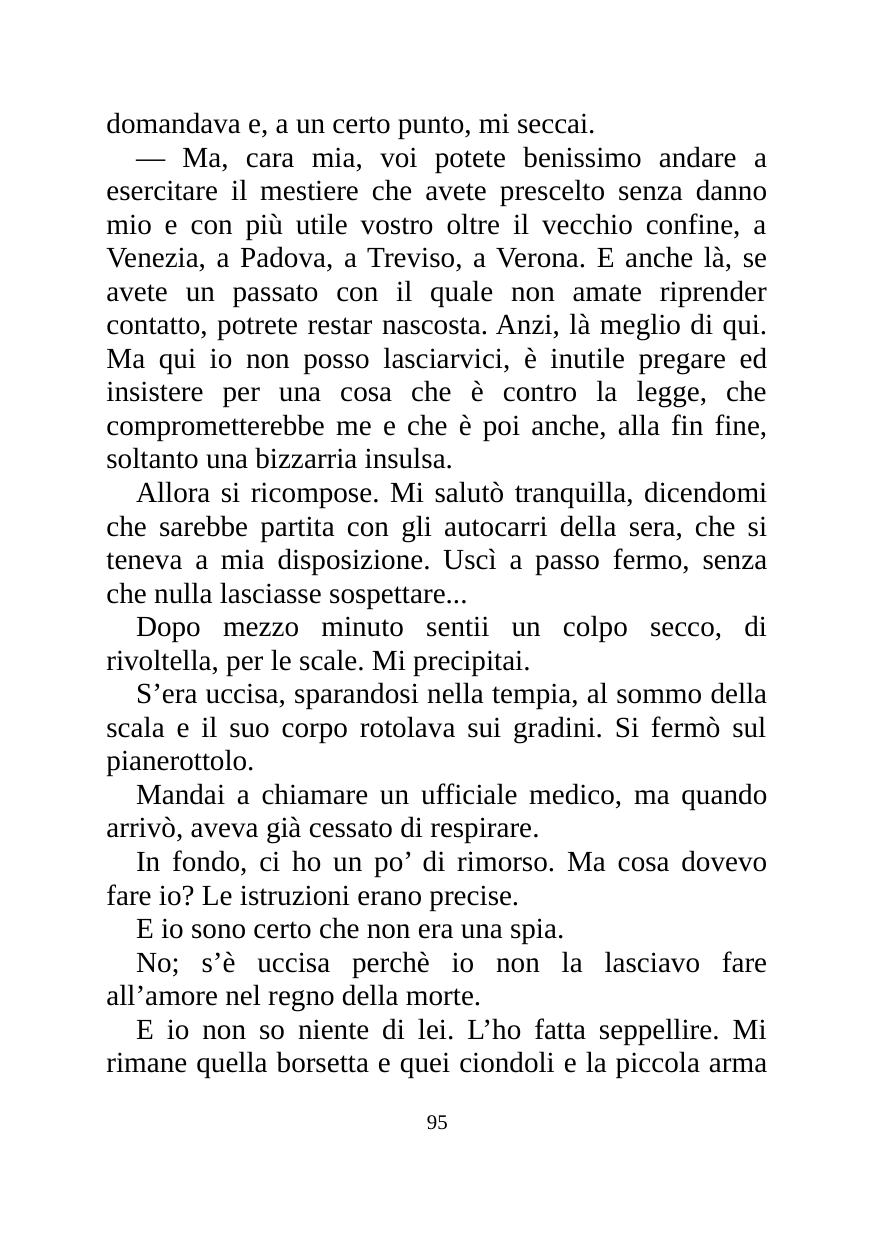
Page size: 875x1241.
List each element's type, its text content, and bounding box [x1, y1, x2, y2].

text E io sono certo che non era una spia. [106, 911, 768, 945]
text Mandai a chiamare un ufficiale medico, ma quando arrivò, aveva già cessato di respirare. [106, 777, 768, 844]
text Dopo mezzo minuto sentii un colpo secco, di rivoltella, per le scale. Mi precipitai. [106, 609, 768, 676]
text domandava e, a un certo punto, mi seccai. [106, 106, 768, 140]
text S’era uccisa, sparandosi nella tempia, al sommo della scala e il suo corpo rotolava sui gradini. Si fermò sul pianerottolo. [106, 676, 768, 777]
text In fondo, ci ho un po’ di rimorso. Ma cosa dovevo fare io? Le istruzioni erano precise. [106, 844, 768, 911]
text No; s’è uccisa perchè io non la lasciavo fare all’amore nel regno della morte. [106, 945, 768, 1012]
text Allora si ricompose. Mi salutò tranquilla, dicendomi che sarebbe partita con gli autocarri della sera, che si teneva a mia disposizione. Uscì a passo fermo, senza che nulla lasciasse sospettare... [106, 475, 768, 609]
text — Ma, cara mia, voi potete benissimo andare a esercitare il mestiere che avete prescelto senza danno mio e con più utile vostro oltre il vecchio confine, a Venezia, a Padova, a Treviso, a Verona. E anche là, se avete un passato con il quale non amate riprender contatto, potrete restar nascosta. Anzi, là meglio di qui. Ma qui io non posso lasciarvici, è inutile pregare ed insistere per una cosa che è contro la legge, che comprometterebbe me e che è poi anche, alla fin fine, soltanto una bizzarria insulsa. [106, 140, 768, 475]
text E io non so niente di lei. L’ho fatta seppellire. Mi rimane quella borsetta e quei ciondoli e la piccola arma [106, 1012, 768, 1079]
